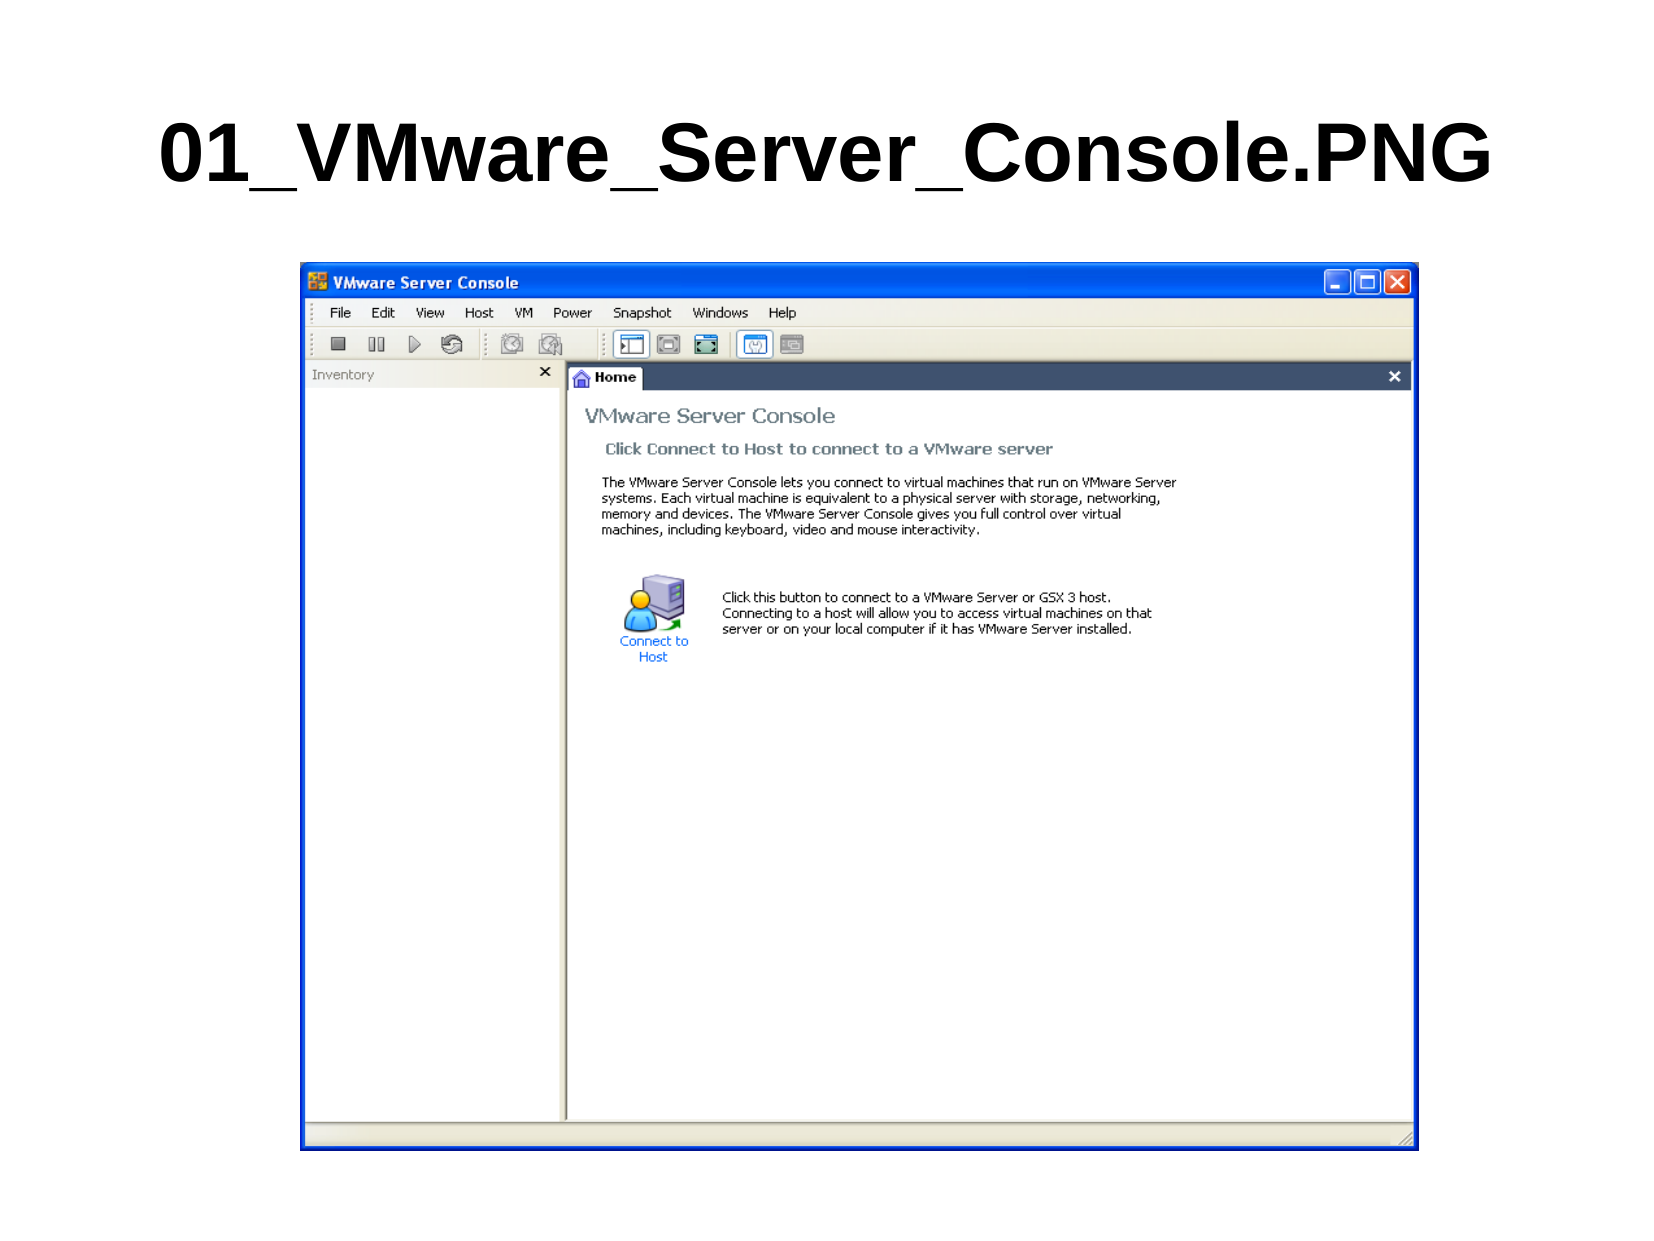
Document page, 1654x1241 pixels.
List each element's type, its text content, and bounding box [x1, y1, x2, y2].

picture [300, 262, 1419, 1151]
title 01_VMware_Server_Console.PNG [82, 49, 1571, 257]
